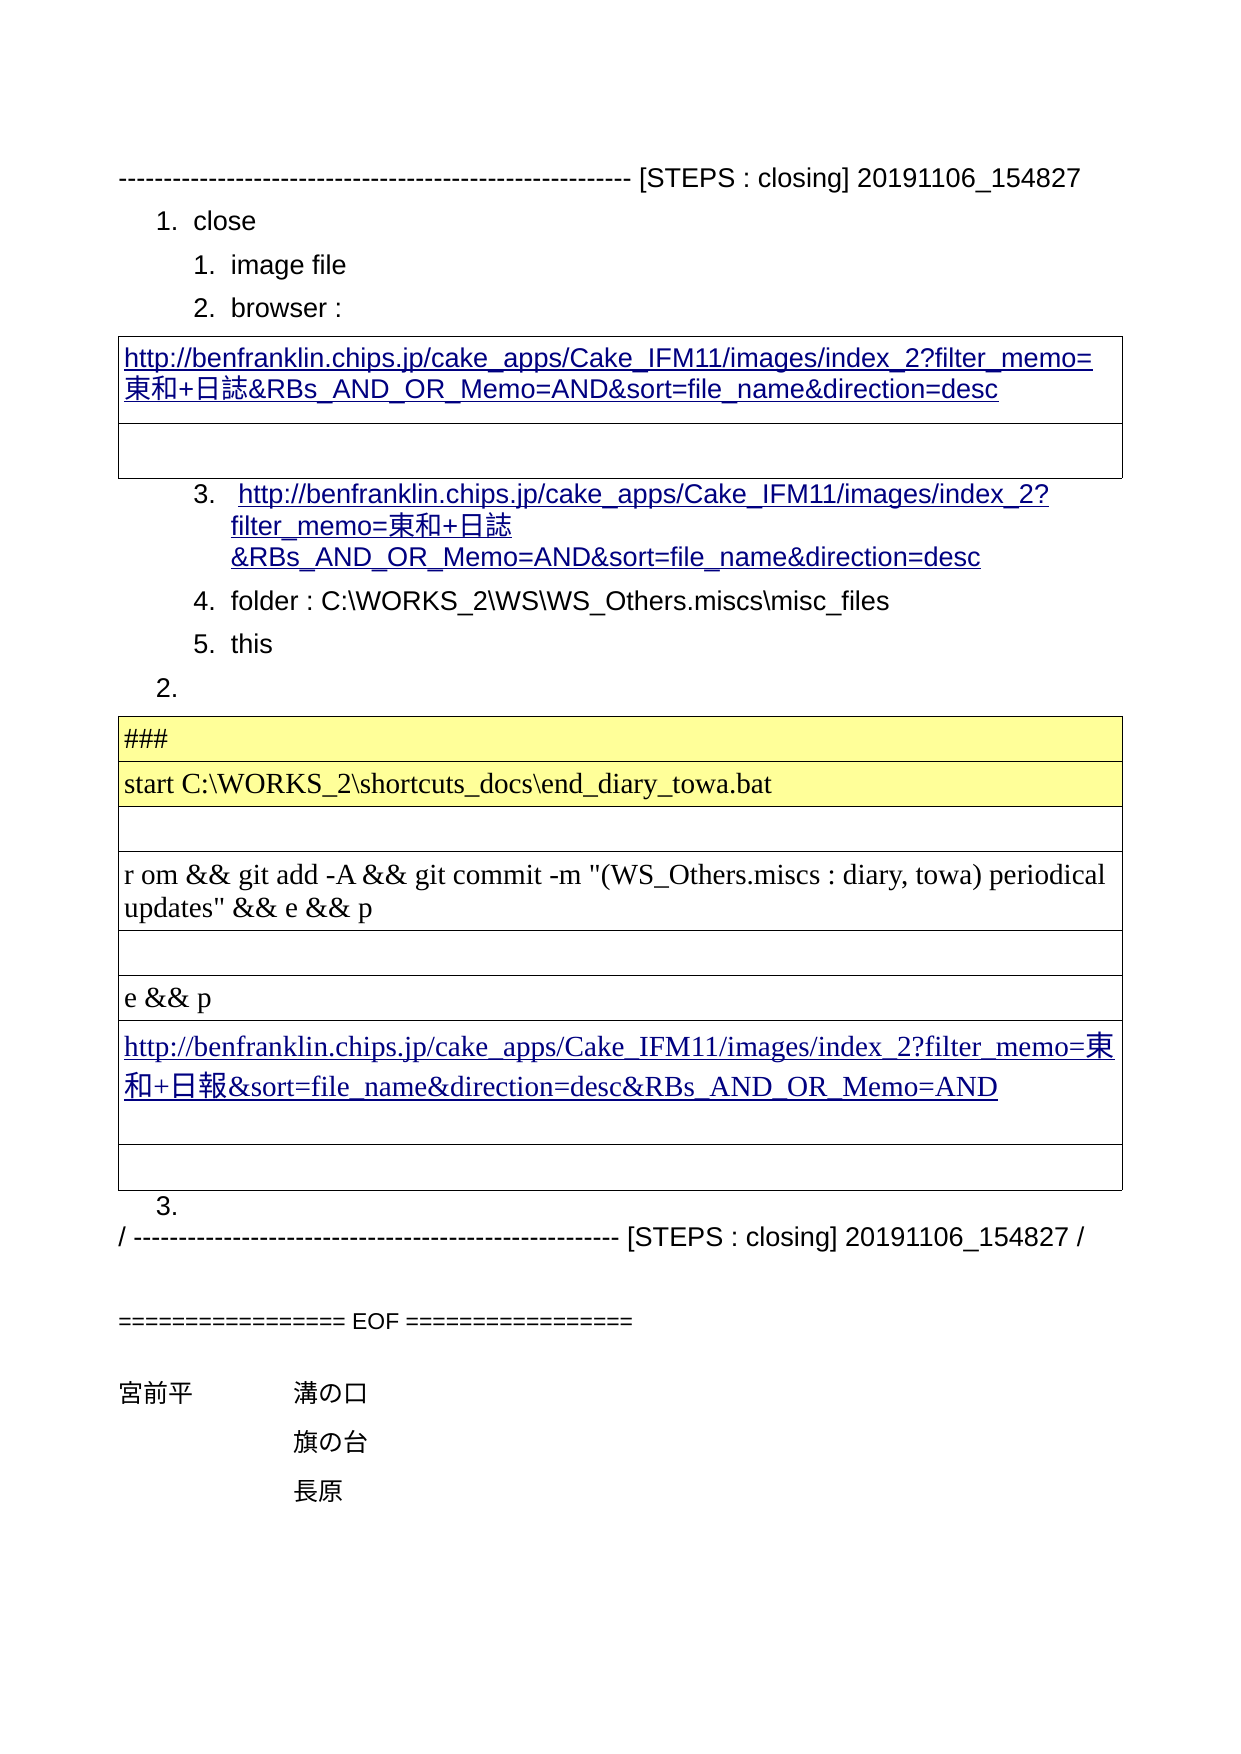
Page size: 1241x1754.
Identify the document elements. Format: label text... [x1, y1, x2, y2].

table_cell [119, 807, 1122, 851]
text 旗の台 [118, 1422, 1122, 1458]
list close [156, 205, 1122, 236]
list folder : C:\WORKS_2\WS\WS_Others.miscs\misc_files [193, 584, 1122, 616]
list http://benfranklin.chips.jp/cake_apps/Cake_IFM11/images/index_2?filter_memo=東和+日誌&RBs_AND_OR_Memo=AND&sort=file_name&direction=desc [193, 479, 1122, 572]
table_cell r om && git add -A && git commit -m "(WS_Others.miscs : diary, towa) periodical updates" && e && p [119, 852, 1122, 930]
text / ------------------------------------------------------ [STEPS : closing] 20191106_154827 / [118, 1221, 1122, 1252]
text 長原 [118, 1471, 1122, 1507]
list browser : [193, 292, 1122, 324]
table_header http://benfranklin.chips.jp/cake_apps/Cake_IFM11/images/index_2?filter_memo=東和+日誌&RBs_AND_OR_Memo=AND&sort=file_name&direction=desc [119, 337, 1122, 423]
table_cell [119, 424, 1122, 478]
text ================= EOF ================= [118, 1308, 1122, 1335]
table_cell [119, 1145, 1122, 1189]
table_cell [119, 931, 1122, 975]
text --------------------------------------------------------- [STEPS : closing] 20191106_154827 [118, 162, 1122, 193]
table_cell start C:\WORKS_2\shortcuts_docs\end_diary_towa.bat [119, 762, 1122, 806]
list image file [193, 249, 1122, 280]
text 宮前平 溝の口 [118, 1345, 1122, 1410]
list this [193, 628, 1122, 659]
table_cell http://benfranklin.chips.jp/cake_apps/Cake_IFM11/images/index_2?filter_memo=東和+日報&sort=file_name&direction=desc&RBs_AND_OR_Memo=AND [119, 1021, 1122, 1144]
table_header ### [119, 717, 1122, 761]
table_cell e && p [119, 976, 1122, 1020]
